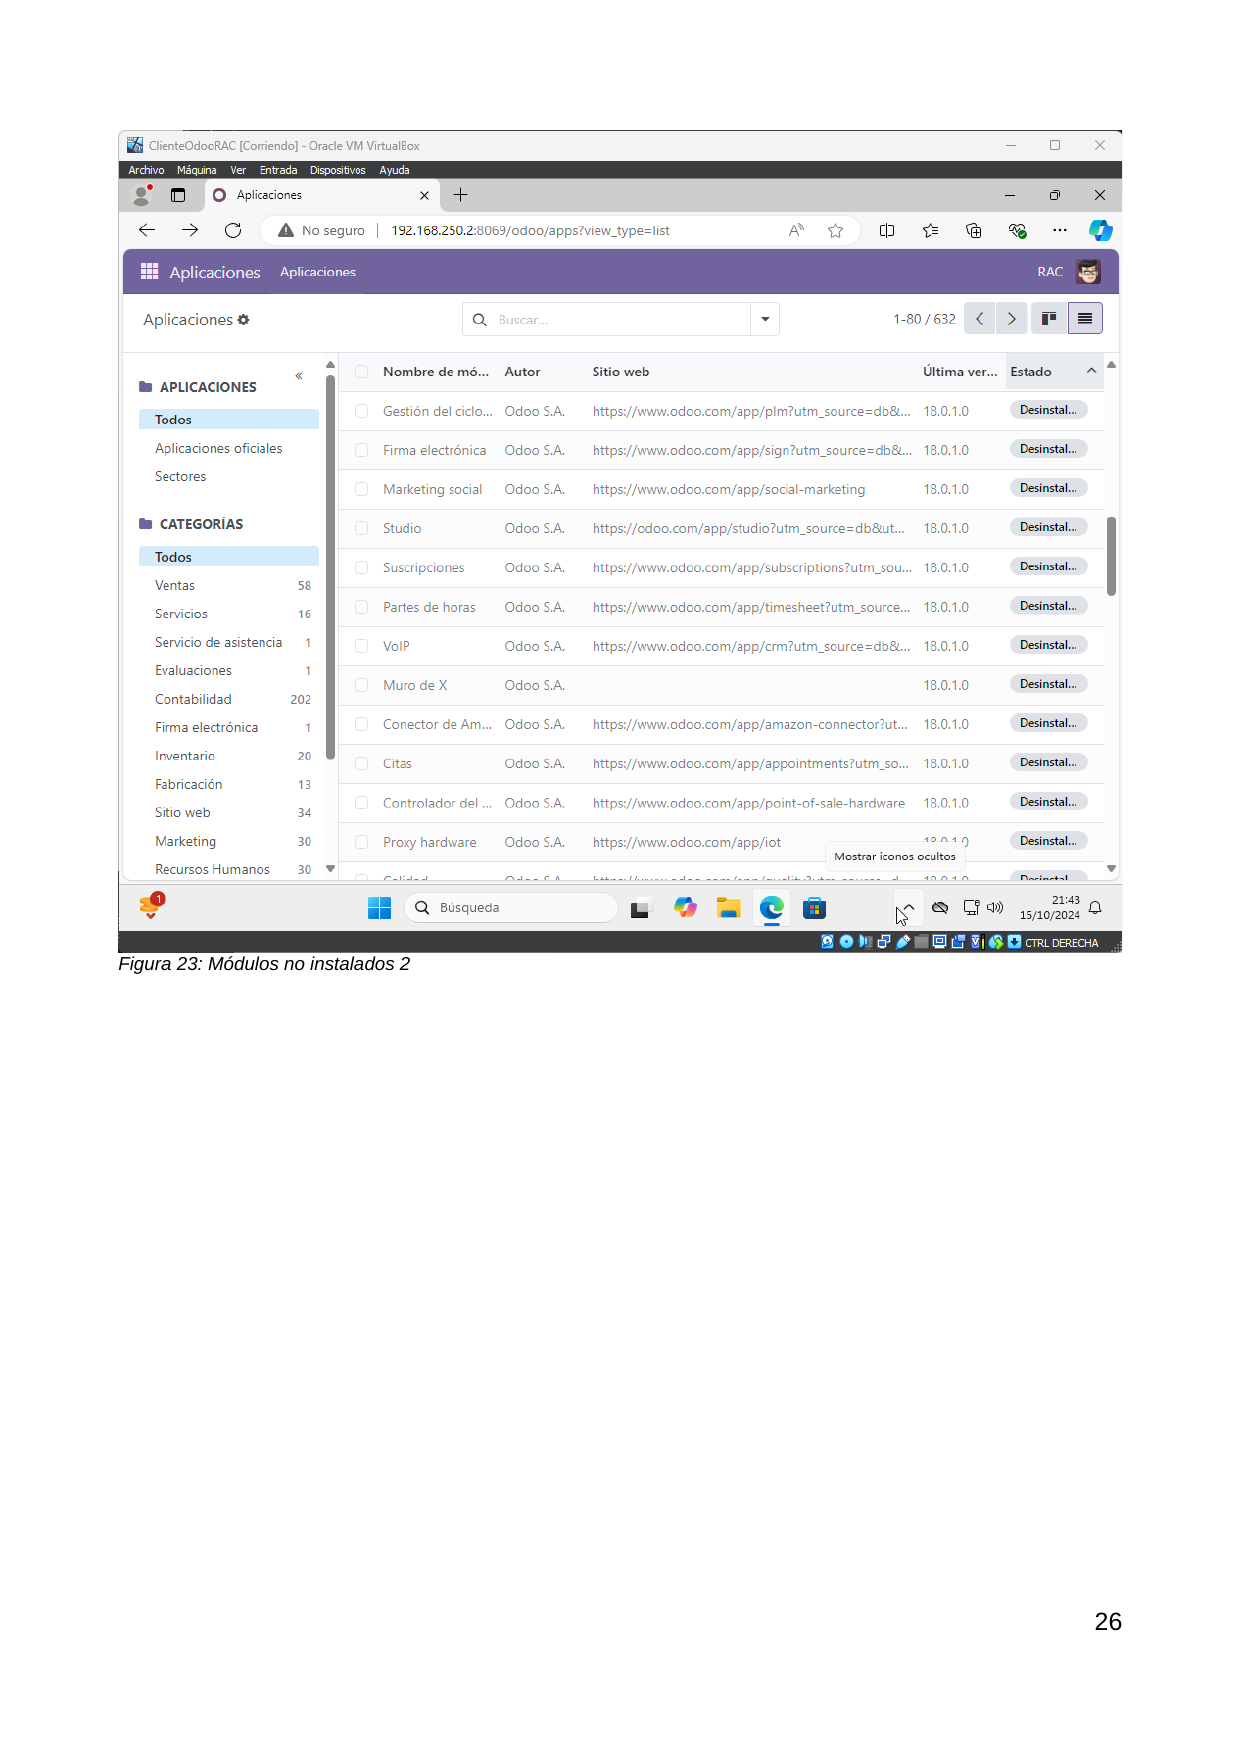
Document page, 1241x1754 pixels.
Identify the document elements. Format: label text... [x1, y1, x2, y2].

text Figura 23: Módulos no instalados 2 [118, 953, 1122, 974]
picture [118, 130, 1123, 953]
